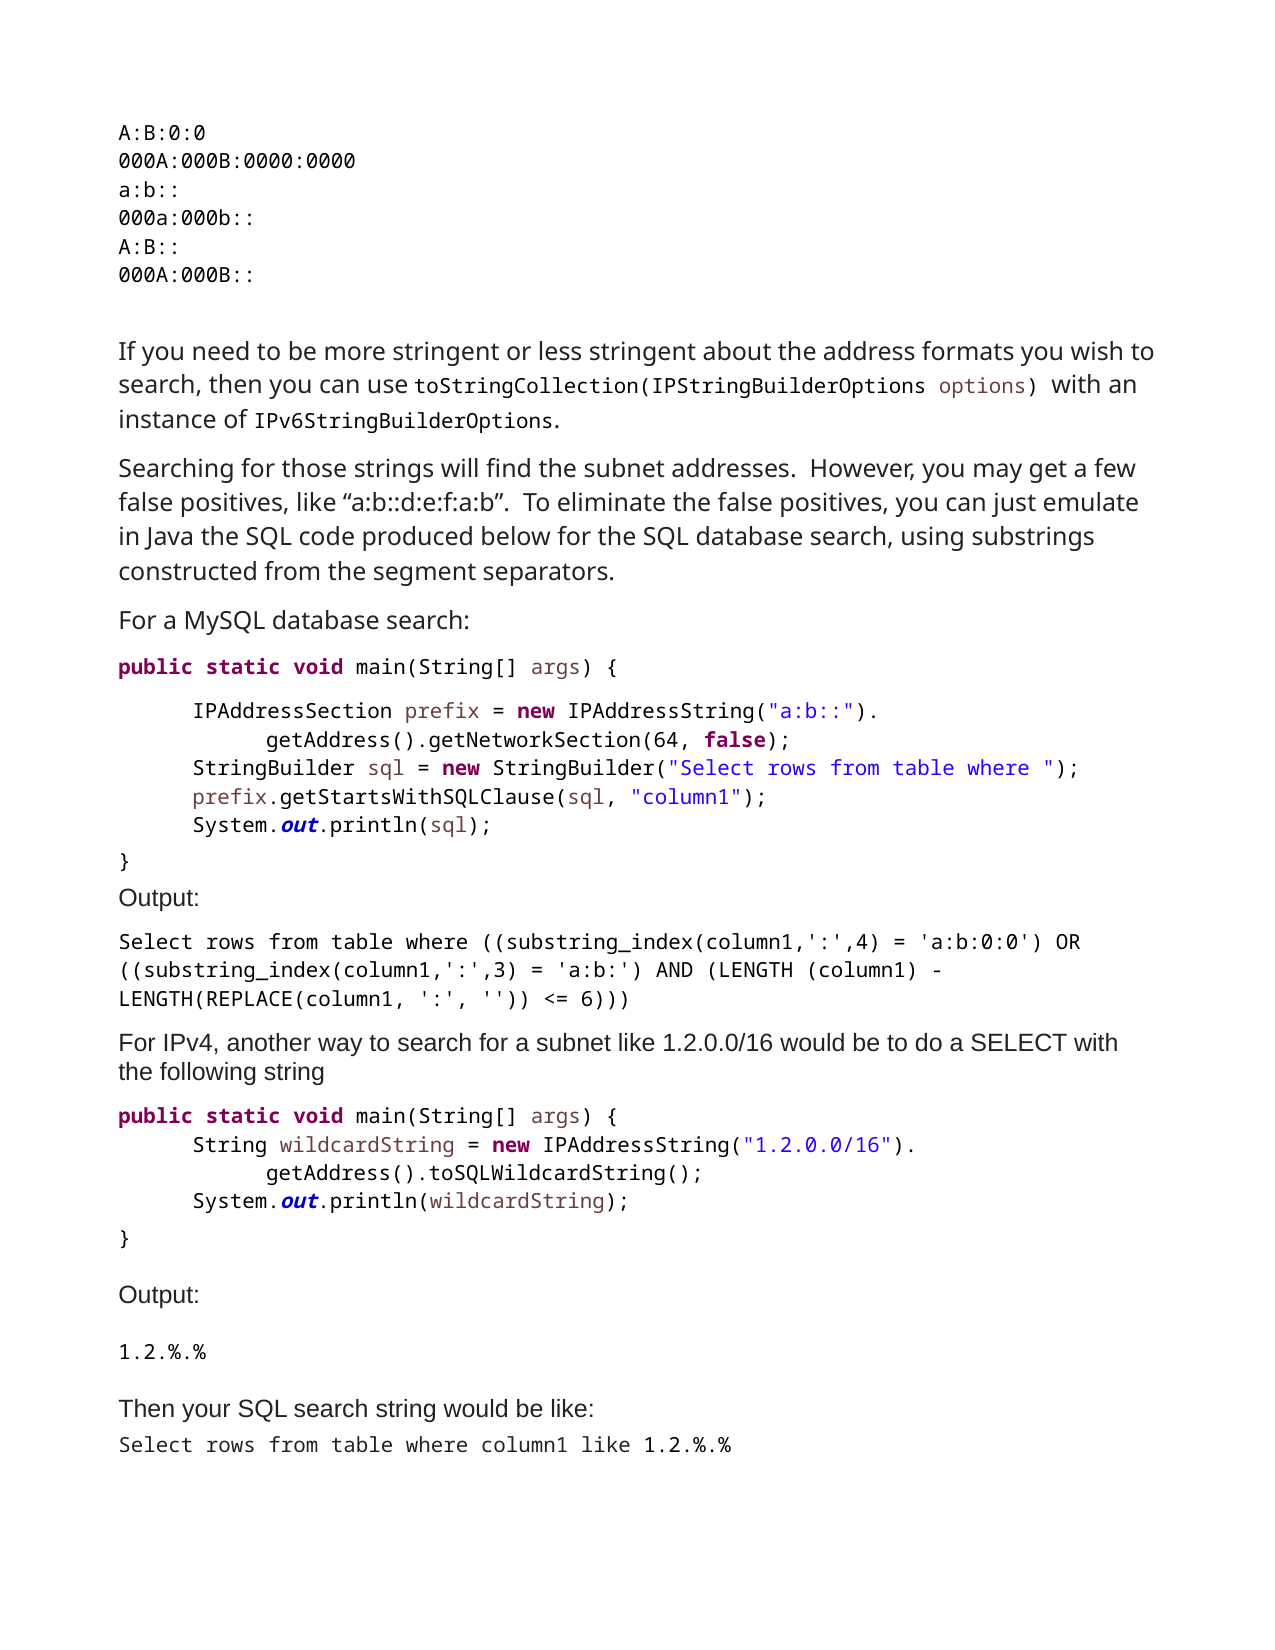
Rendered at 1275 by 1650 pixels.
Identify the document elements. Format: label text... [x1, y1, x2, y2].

text For a MySQL database search: [118, 603, 1157, 637]
text Select rows from table where column1 like 1.2.%.% [118, 1430, 1157, 1459]
text 1.2.%.% [118, 1337, 1157, 1365]
text public static void main(String[] args) { [118, 652, 1157, 681]
text Searching for those strings will find the subnet addresses. However, you may get a few false positives, like “a:b::d:e:f:a:b”. To eliminate the false positives, you can just emulate in Java the SQL code produced below for the SQL database search, using substrings constructed from the segment separators. [118, 451, 1157, 587]
text Output: [118, 1280, 1157, 1308]
text For IPv4, another way to search for a subnet like 1.2.0.0/16 would be to do a SELECT with the following string [118, 1028, 1157, 1086]
text Output: [118, 883, 1157, 912]
text Then your SQL search string would be like: [118, 1394, 1157, 1422]
text } [118, 847, 1157, 875]
text Select rows from table where ((substring_index(column1,':',4) = 'a:b:0:0') OR ((substring_index(column1,':',3) = 'a:b:') AND (LENGTH (column1) - LENGTH(REPLACE(column1, ':', '')) <= 6))) [118, 927, 1157, 1012]
text If you need to be more stringent or less stringent about the address formats you wish to search, then you can use toStringCollection(IPStringBuilderOptions options) with an instance of IPv6StringBuilderOptions. [118, 333, 1157, 435]
text } [118, 1223, 1157, 1251]
text public static void main(String[] args) { String wildcardString = new IPAddressString("1.2.0.0/16"). getAddress().toSQLWildcardString(); System.out.println(wildcardString); [118, 1101, 1157, 1215]
text A:B:0:0 000A:000B:0000:0000 a:b:: 000a:000b:: A:B:: 000A:000B:: [118, 118, 1157, 289]
text IPAddressSection prefix = new IPAddressString("a:b::"). getAddress().getNetworkSection(64, false); StringBuilder sql = new StringBuilder("Select rows from table where "); prefix.getStartsWithSQLClause(sql, "column1"); System.out.println(sql); [118, 697, 1157, 839]
